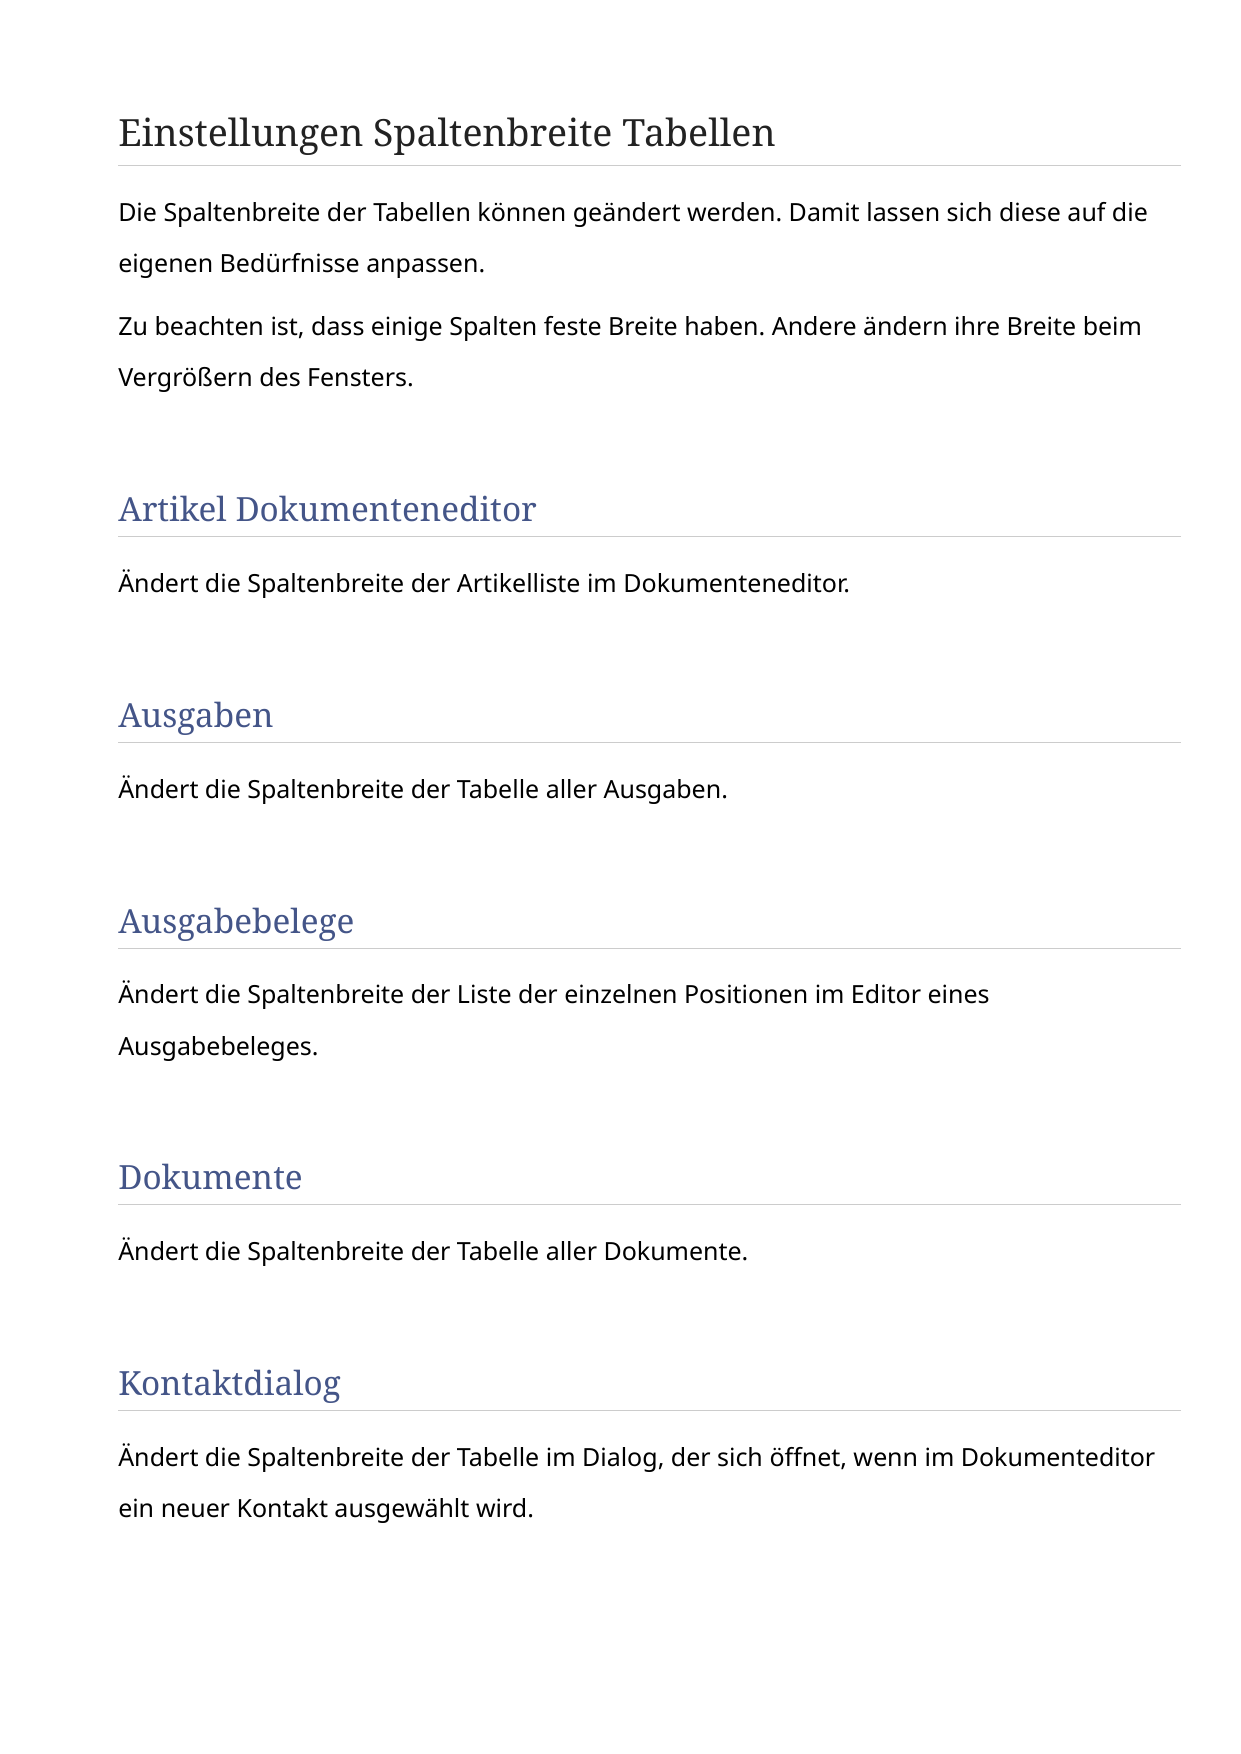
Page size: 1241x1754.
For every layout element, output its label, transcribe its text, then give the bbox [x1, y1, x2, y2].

text Ändert die Spaltenbreite der Tabelle im Dialog, der sich öffnet, wenn im Dokumenteditor ein neuer Kontakt ausgewählt wird. [118, 1439, 1181, 1525]
text Zu beachten ist, dass einige Spalten feste Breite haben. Andere ändern ihre Breite beim Vergrößern des Fensters. [118, 309, 1181, 394]
text Ändert die Spaltenbreite der Tabelle aller Dokumente. [118, 1234, 1181, 1268]
subtitle Artikel Dokumenteneditor [118, 486, 1181, 536]
text Die Spaltenbreite der Tabellen können geändert werden. Damit lassen sich diese auf die eigenen Bedürfnisse anpassen. [118, 194, 1181, 279]
text Ändert die Spaltenbreite der Liste der einzelnen Positionen im Editor eines Ausgabebeleges. [118, 977, 1181, 1062]
subtitle Ausgaben [118, 692, 1181, 742]
subtitle Kontaktdialog [118, 1360, 1181, 1410]
text Ändert die Spaltenbreite der Tabelle aller Ausgaben. [118, 771, 1181, 805]
subtitle Dokumente [118, 1154, 1181, 1204]
text Ändert die Spaltenbreite der Artikelliste im Dokumenteneditor. [118, 566, 1181, 600]
subtitle Einstellungen Spaltenbreite Tabellen [118, 106, 1181, 165]
subtitle Ausgabebelege [118, 897, 1181, 948]
